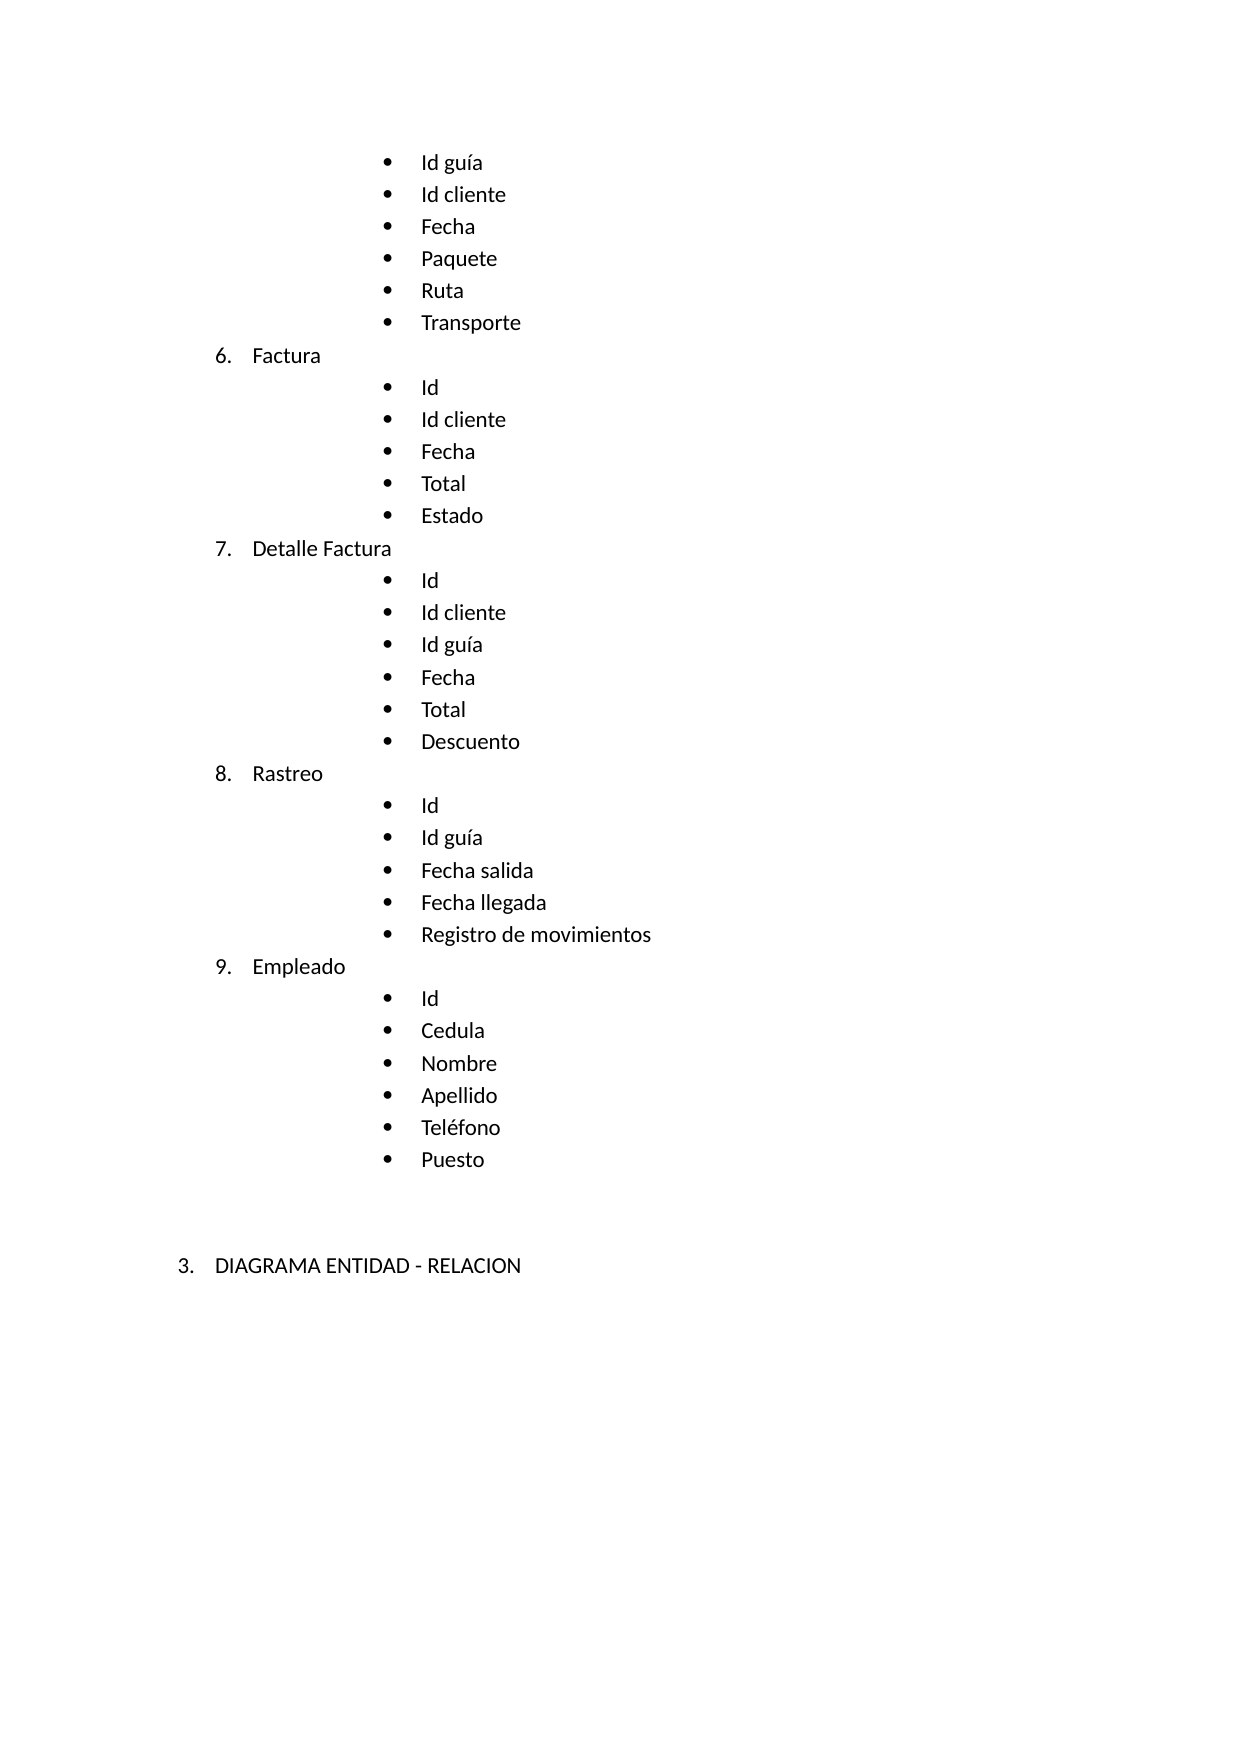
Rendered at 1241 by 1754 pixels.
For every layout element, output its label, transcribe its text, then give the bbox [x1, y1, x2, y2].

list Teléfono [383, 1113, 1063, 1141]
list Transporte [383, 308, 1063, 337]
list Apellido [383, 1081, 1063, 1109]
list Fecha [383, 437, 1063, 465]
list Id [383, 984, 1063, 1012]
list Fecha salida [383, 856, 1063, 884]
list Id guía [383, 823, 1063, 852]
list Id guía [383, 630, 1063, 658]
list Id cliente [383, 405, 1063, 433]
list Id [383, 373, 1063, 401]
list Id cliente [383, 180, 1063, 208]
list Total [383, 469, 1063, 497]
list Id [383, 566, 1063, 594]
list Descuento [383, 727, 1063, 755]
list Cedula [383, 1017, 1063, 1045]
list Fecha [383, 663, 1063, 691]
list Factura [215, 341, 1063, 369]
list Ruta [383, 276, 1063, 304]
list Detalle Factura [215, 534, 1063, 562]
list Registro de movimientos [383, 920, 1063, 948]
list DIAGRAMA ENTIDAD - RELACION [177, 1251, 1063, 1279]
list Id guía [383, 148, 1063, 176]
list Total [383, 695, 1063, 723]
list Paquete [383, 244, 1063, 272]
list Empleado [215, 952, 1063, 980]
list Fecha llegada [383, 888, 1063, 916]
list Id cliente [383, 598, 1063, 626]
list Estado [383, 502, 1063, 530]
list Rastreo [215, 759, 1063, 787]
list Id [383, 791, 1063, 819]
list Puesto [383, 1145, 1063, 1173]
list Nombre [383, 1049, 1063, 1077]
list Fecha [383, 212, 1063, 240]
